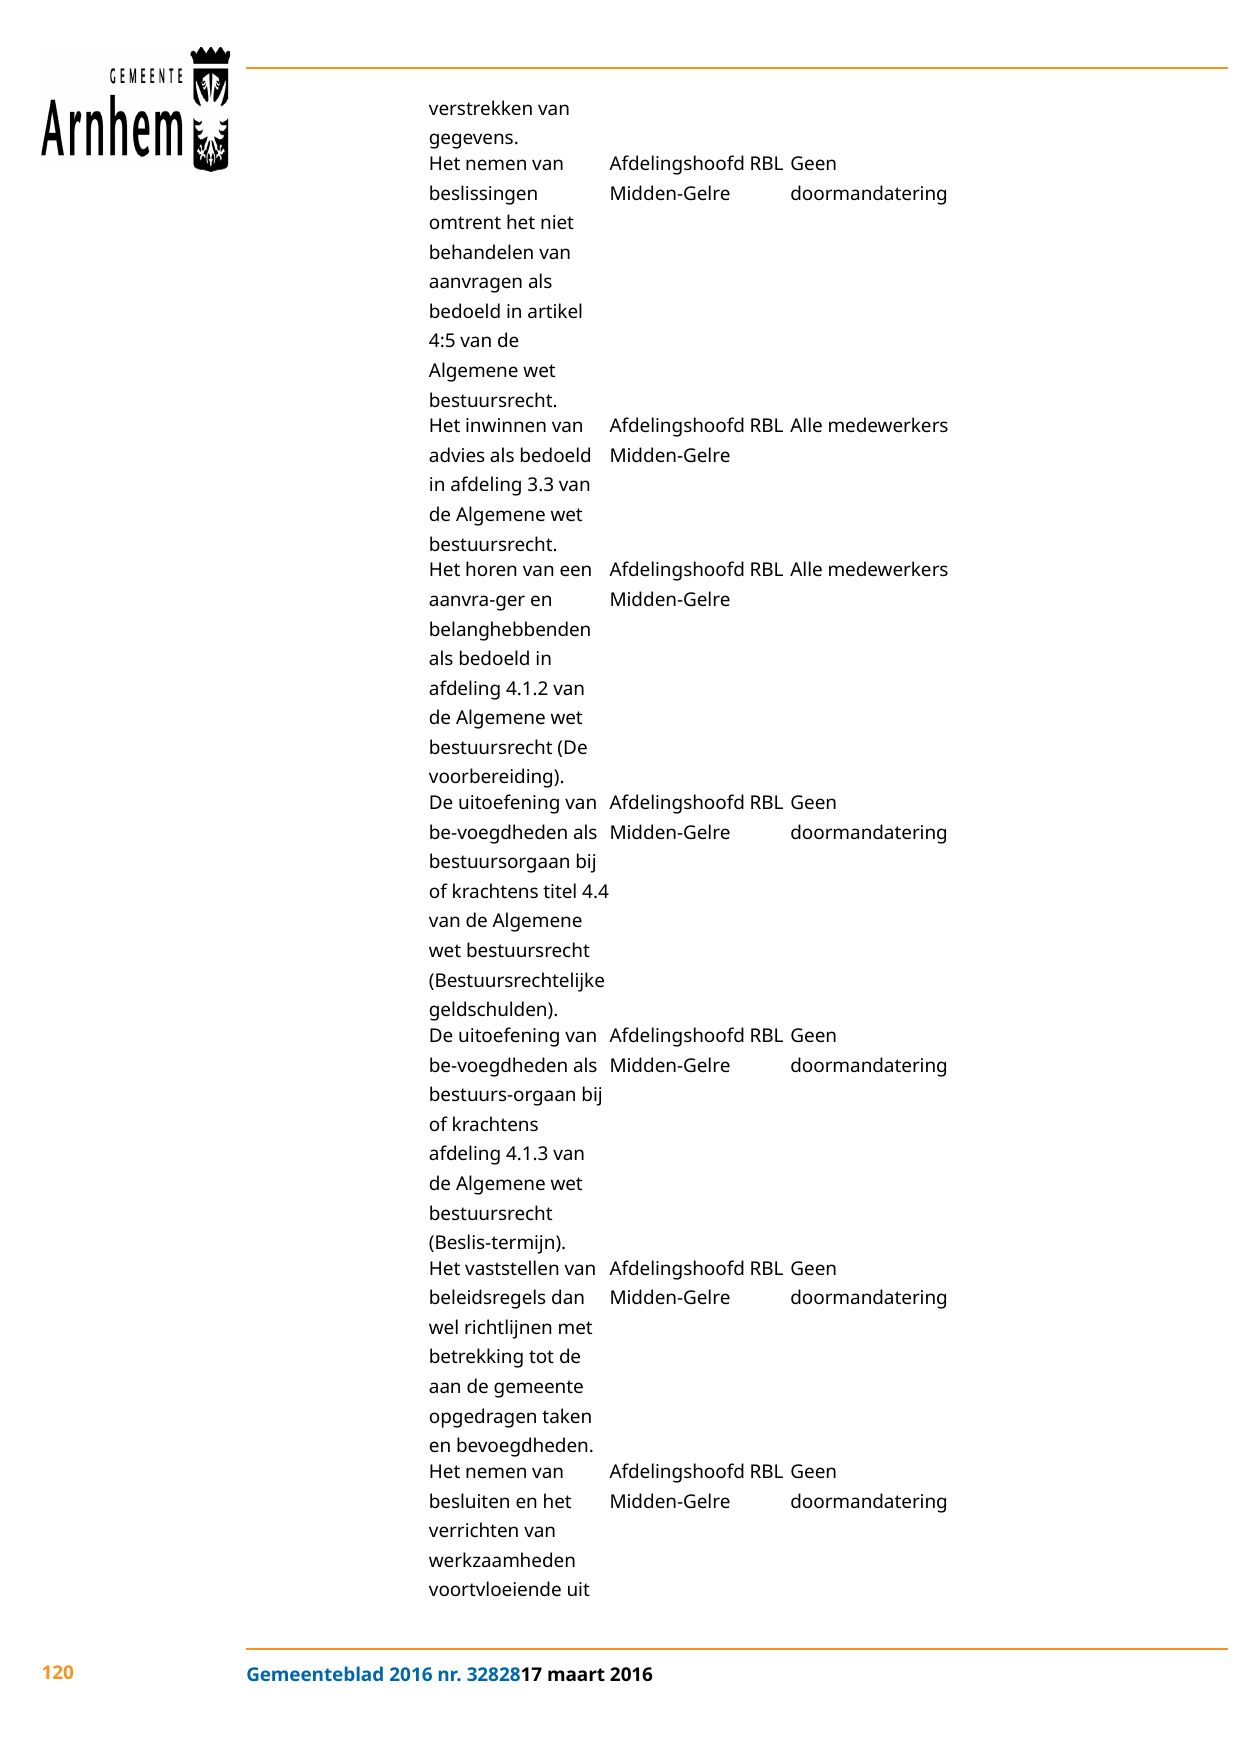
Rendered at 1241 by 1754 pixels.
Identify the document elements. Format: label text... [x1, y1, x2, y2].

table_cell Geen doormandatering [790, 1255, 971, 1458]
table_cell [248, 150, 429, 412]
table_cell Het horen van een aanvra-ger en belanghebbenden als bedoeld in afdeling 4.1.2 van de Algemene wet bestuursrecht (De voorbereiding). [429, 557, 609, 789]
table_cell Afdelingshoofd RBL Midden-Gelre [609, 1458, 790, 1602]
table_cell Geen doormandatering [790, 150, 971, 412]
picture [41, 47, 231, 172]
table_cell Alle medewerkers [790, 557, 971, 789]
table_cell [790, 95, 971, 150]
table_cell [248, 1255, 429, 1458]
table_cell [971, 1022, 1152, 1255]
table_cell [971, 95, 1152, 150]
table_cell De uitoefening van be-voegdheden als bestuurs-orgaan bij of krachtens afdeling 4.1.3 van de Algemene wet bestuursrecht (Beslis-termijn). [429, 1022, 609, 1255]
table_cell verstrekken van gegevens. [429, 95, 609, 150]
table_cell [248, 789, 429, 1022]
table_cell Alle medewerkers [790, 413, 971, 557]
table_cell [609, 95, 790, 150]
table_cell Geen doormandatering [790, 1458, 971, 1602]
table_cell [248, 1022, 429, 1255]
table_cell Het inwinnen van advies als bedoeld in afdeling 3.3 van de Algemene wet bestuursrecht. [429, 413, 609, 557]
table_cell Geen doormandatering [790, 789, 971, 1022]
table_cell Het vaststellen van beleidsregels dan wel richtlijnen met betrekking tot de aan de gemeente opgedragen taken en bevoegdheden. [429, 1255, 609, 1458]
table_cell Geen doormandatering [790, 1022, 971, 1255]
table_cell Afdelingshoofd RBL Midden-Gelre [609, 150, 790, 412]
table_cell [971, 1458, 1152, 1602]
table_cell [971, 1255, 1152, 1458]
table_cell Het nemen van besluiten en het verrichten van werkzaamheden voortvloeiende uit [429, 1458, 609, 1602]
table_cell De uitoefening van be-voegdheden als bestuursorgaan bij of krachtens titel 4.4 van de Algemene wet bestuursrecht (Bestuursrechtelijke geldschulden). [429, 789, 609, 1022]
table_cell [248, 413, 429, 557]
table_cell [971, 557, 1152, 789]
table_cell Afdelingshoofd RBL Midden-Gelre [609, 1022, 790, 1255]
table_cell [248, 95, 429, 150]
table_cell [248, 1458, 429, 1602]
table_cell Het nemen van beslissingen omtrent het niet behandelen van aanvragen als bedoeld in artikel 4:5 van de Algemene wet bestuursrecht. [429, 150, 609, 412]
table_cell Afdelingshoofd RBL Midden-Gelre [609, 413, 790, 557]
table_cell [971, 413, 1152, 557]
table_cell [248, 557, 429, 789]
table_cell Afdelingshoofd RBL Midden-Gelre [609, 557, 790, 789]
table_cell [971, 150, 1152, 412]
table_cell Afdelingshoofd RBL Midden-Gelre [609, 789, 790, 1022]
table_cell Afdelingshoofd RBL Midden-Gelre [609, 1255, 790, 1458]
table_cell [971, 789, 1152, 1022]
